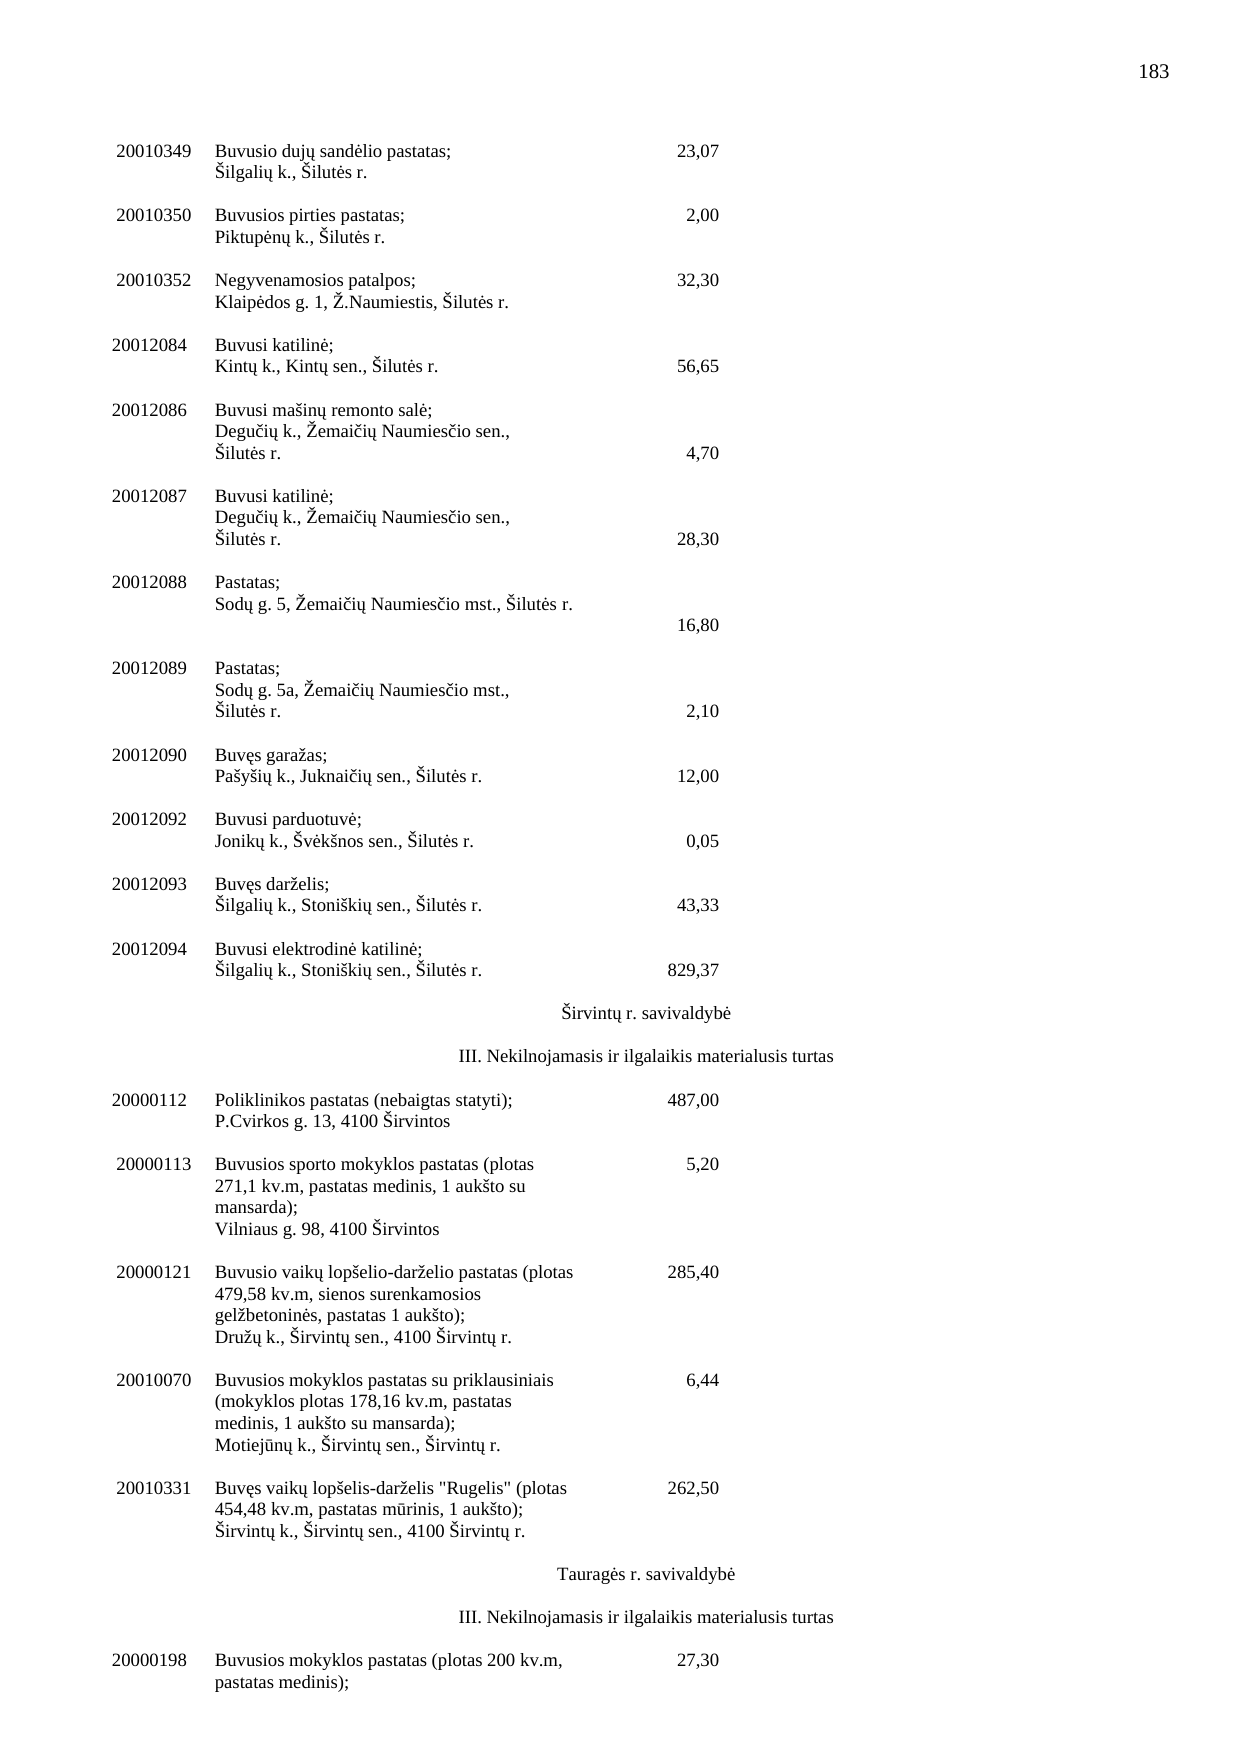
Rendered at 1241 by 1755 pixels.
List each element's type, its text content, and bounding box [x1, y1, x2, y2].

table_cell Buvęs vaikų lopšelis-darželis "Rugelis" (plotas 454,48 kv.m, pastatas mūrinis, 1 aukšto); Širvintų k., Širvintų sen., 4100 Širvintų r. [203, 1477, 587, 1563]
table_cell Buvusio vaikų lopšelio-darželio pastatas (plotas 479,58 kv.m, sienos surenkamosios gelžbetoninės, pastatas 1 aukšto); Družų k., Širvintų sen., 4100 Širvintų r. [203, 1261, 587, 1369]
table_cell [1104, 1153, 1192, 1261]
table_cell [853, 938, 974, 1002]
table_cell [1104, 657, 1192, 743]
table_cell [735, 1153, 853, 1261]
table_cell [100, 118, 203, 140]
table_cell 20000198 [100, 1649, 203, 1692]
table_cell [587, 118, 735, 140]
table_cell [971, 140, 1104, 204]
table_cell 4,70 [587, 399, 735, 485]
table_cell Pastatas; Sodų g. 5a, Žemaičių Naumiesčio mst., Šilutės r. [203, 657, 587, 743]
table_cell [853, 118, 971, 140]
table_cell [853, 1153, 971, 1261]
table_cell 23,07 [587, 140, 735, 204]
table_cell 487,00 [587, 1089, 735, 1153]
table_cell [1104, 571, 1192, 657]
table_cell 28,30 [587, 485, 735, 571]
table_cell [853, 1649, 971, 1692]
table_cell [975, 657, 1104, 743]
table_cell [1104, 485, 1192, 571]
table_cell [971, 1649, 1104, 1692]
table_cell [735, 269, 853, 334]
table_cell [853, 1261, 971, 1369]
table_cell 20010349 [100, 140, 203, 204]
table_cell [735, 938, 853, 1002]
table_cell Buvusi katilinė; Degučių k., Žemaičių Naumiesčio sen., Šilutės r. [203, 485, 587, 571]
table_cell 20012092 [100, 808, 203, 873]
table_cell 20010350 [100, 204, 203, 269]
table_cell 20000113 [100, 1153, 203, 1261]
table_cell [735, 140, 853, 204]
table_cell Širvintų r. savivaldybė [100, 1002, 1192, 1045]
table_cell Buvusios pirties pastatas; Piktupėnų k., Šilutės r. [203, 204, 587, 269]
table_cell [853, 204, 971, 269]
table_cell 0,05 [587, 808, 735, 873]
table_cell [975, 744, 1104, 808]
table_cell [853, 657, 974, 743]
table_cell [975, 399, 1104, 485]
table_cell Buvęs garažas; Pašyšių k., Juknaičių sen., Šilutės r. [203, 744, 587, 808]
table_cell 56,65 [587, 334, 735, 398]
table_cell [735, 399, 853, 485]
table_cell [971, 1261, 1104, 1369]
table_cell [1104, 938, 1192, 1002]
table_cell 6,44 [587, 1369, 735, 1477]
table_cell [975, 938, 1104, 1002]
table_cell 20012084 [100, 334, 203, 398]
table_cell Negyvenamosios patalpos; Klaipėdos g. 1, Ž.Naumiestis, Šilutės r. [203, 269, 587, 334]
table_cell [971, 1089, 1104, 1153]
table_cell [853, 485, 974, 571]
table_cell [735, 334, 853, 398]
table_cell [1104, 873, 1192, 937]
table_cell [971, 118, 1104, 140]
table_cell [975, 808, 1104, 873]
table_cell [735, 1649, 853, 1692]
table_cell [975, 873, 1104, 937]
table_cell 20012089 [100, 657, 203, 743]
table_cell 262,50 [587, 1477, 735, 1563]
table_cell [1104, 399, 1192, 485]
table_cell 20010331 [100, 1477, 203, 1563]
table_cell Pastatas; Sodų g. 5, Žemaičių Naumiesčio mst., Šilutės r. [203, 571, 587, 657]
table_cell [735, 1369, 853, 1477]
table_cell 20012087 [100, 485, 203, 571]
table_cell 20012090 [100, 744, 203, 808]
table_cell Buvęs darželis; Šilgalių k., Stoniškių sen., Šilutės r. [203, 873, 587, 937]
table_cell 829,37 [587, 938, 735, 1002]
table_cell [971, 1477, 1104, 1563]
table_cell Poliklinikos pastatas (nebaigtas statyti); P.Cvirkos g. 13, 4100 Širvintos [203, 1089, 587, 1153]
table_cell [853, 1369, 971, 1477]
table_cell [975, 485, 1104, 571]
table_cell [735, 204, 853, 269]
table_cell 20012093 [100, 873, 203, 937]
table_cell [1104, 808, 1192, 873]
table_cell 20012086 [100, 399, 203, 485]
table_cell [735, 744, 853, 808]
table_cell [735, 485, 853, 571]
table_cell [853, 744, 974, 808]
table_cell [1104, 204, 1192, 269]
table_cell [735, 571, 853, 657]
table_cell [853, 140, 971, 204]
table_cell 2,00 [587, 204, 735, 269]
table_cell [735, 657, 853, 743]
table_cell [735, 118, 853, 140]
table_cell Buvusios sporto mokyklos pastatas (plotas 271,1 kv.m, pastatas medinis, 1 aukšto su mansarda); Vilniaus g. 98, 4100 Širvintos [203, 1153, 587, 1261]
table_cell [853, 1477, 971, 1563]
table_cell 5,20 [587, 1153, 735, 1261]
table_cell 285,40 [587, 1261, 735, 1369]
table_cell [1104, 140, 1192, 204]
table_cell [1104, 269, 1192, 334]
table_cell [735, 808, 853, 873]
table_cell [853, 399, 974, 485]
table_cell 32,30 [587, 269, 735, 334]
table_cell [735, 873, 853, 937]
table_cell [853, 808, 974, 873]
table_cell [1104, 1369, 1192, 1477]
table_cell Buvusios mokyklos pastatas su priklausiniais (mokyklos plotas 178,16 kv.m, pastatas medinis, 1 aukšto su mansarda); Motiejūnų k., Širvintų sen., Širvintų r. [203, 1369, 587, 1477]
table_cell [735, 1089, 853, 1153]
table_cell [975, 334, 1104, 398]
table_cell [203, 118, 587, 140]
table_cell [853, 1089, 971, 1153]
table_cell [735, 1477, 853, 1563]
table_cell 20010352 [100, 269, 203, 334]
table_cell Buvusi mašinų remonto salė; Degučių k., Žemaičių Naumiesčio sen., Šilutės r. [203, 399, 587, 485]
table_cell [853, 873, 974, 937]
table_cell 20000121 [100, 1261, 203, 1369]
table_cell Buvusi parduotuvė; Jonikų k., Švėkšnos sen., Šilutės r. [203, 808, 587, 873]
table_cell [735, 1261, 853, 1369]
table_cell [1104, 334, 1192, 398]
table_cell [853, 269, 971, 334]
table_cell 27,30 [587, 1649, 735, 1692]
table_cell 20012088 [100, 571, 203, 657]
table_cell Buvusio dujų sandėlio pastatas; Šilgalių k., Šilutės r. [203, 140, 587, 204]
table_cell [1104, 1089, 1192, 1153]
table_cell [1104, 744, 1192, 808]
table_cell [971, 204, 1104, 269]
table_cell Buvusi elektrodinė katilinė; Šilgalių k., Stoniškių sen., Šilutės r. [203, 938, 587, 1002]
table_cell [1104, 1261, 1192, 1369]
table_cell [975, 571, 1104, 657]
table_cell Buvusios mokyklos pastatas (plotas 200 kv.m, pastatas medinis); [203, 1649, 587, 1692]
table_cell [971, 1369, 1104, 1477]
table_cell Tauragės r. savivaldybė [100, 1563, 1192, 1606]
table_cell 16,80 [587, 571, 735, 657]
table_cell 20012094 [100, 938, 203, 1002]
table_cell III. Nekilnojamasis ir ilgalaikis materialusis turtas [100, 1606, 1192, 1649]
table_cell [853, 334, 974, 398]
table_cell [853, 571, 974, 657]
table_cell [971, 269, 1104, 334]
table_cell [1104, 118, 1192, 140]
table_cell III. Nekilnojamasis ir ilgalaikis materialusis turtas [100, 1045, 1192, 1088]
table_cell [1104, 1477, 1192, 1563]
table_cell 2,10 [587, 657, 735, 743]
table_cell Buvusi katilinė; Kintų k., Kintų sen., Šilutės r. [203, 334, 587, 398]
table_cell [971, 1153, 1104, 1261]
table_cell 20010070 [100, 1369, 203, 1477]
table_cell 20000112 [100, 1089, 203, 1153]
table_cell 43,33 [587, 873, 735, 937]
table_cell 12,00 [587, 744, 735, 808]
table_cell [1104, 1649, 1192, 1692]
